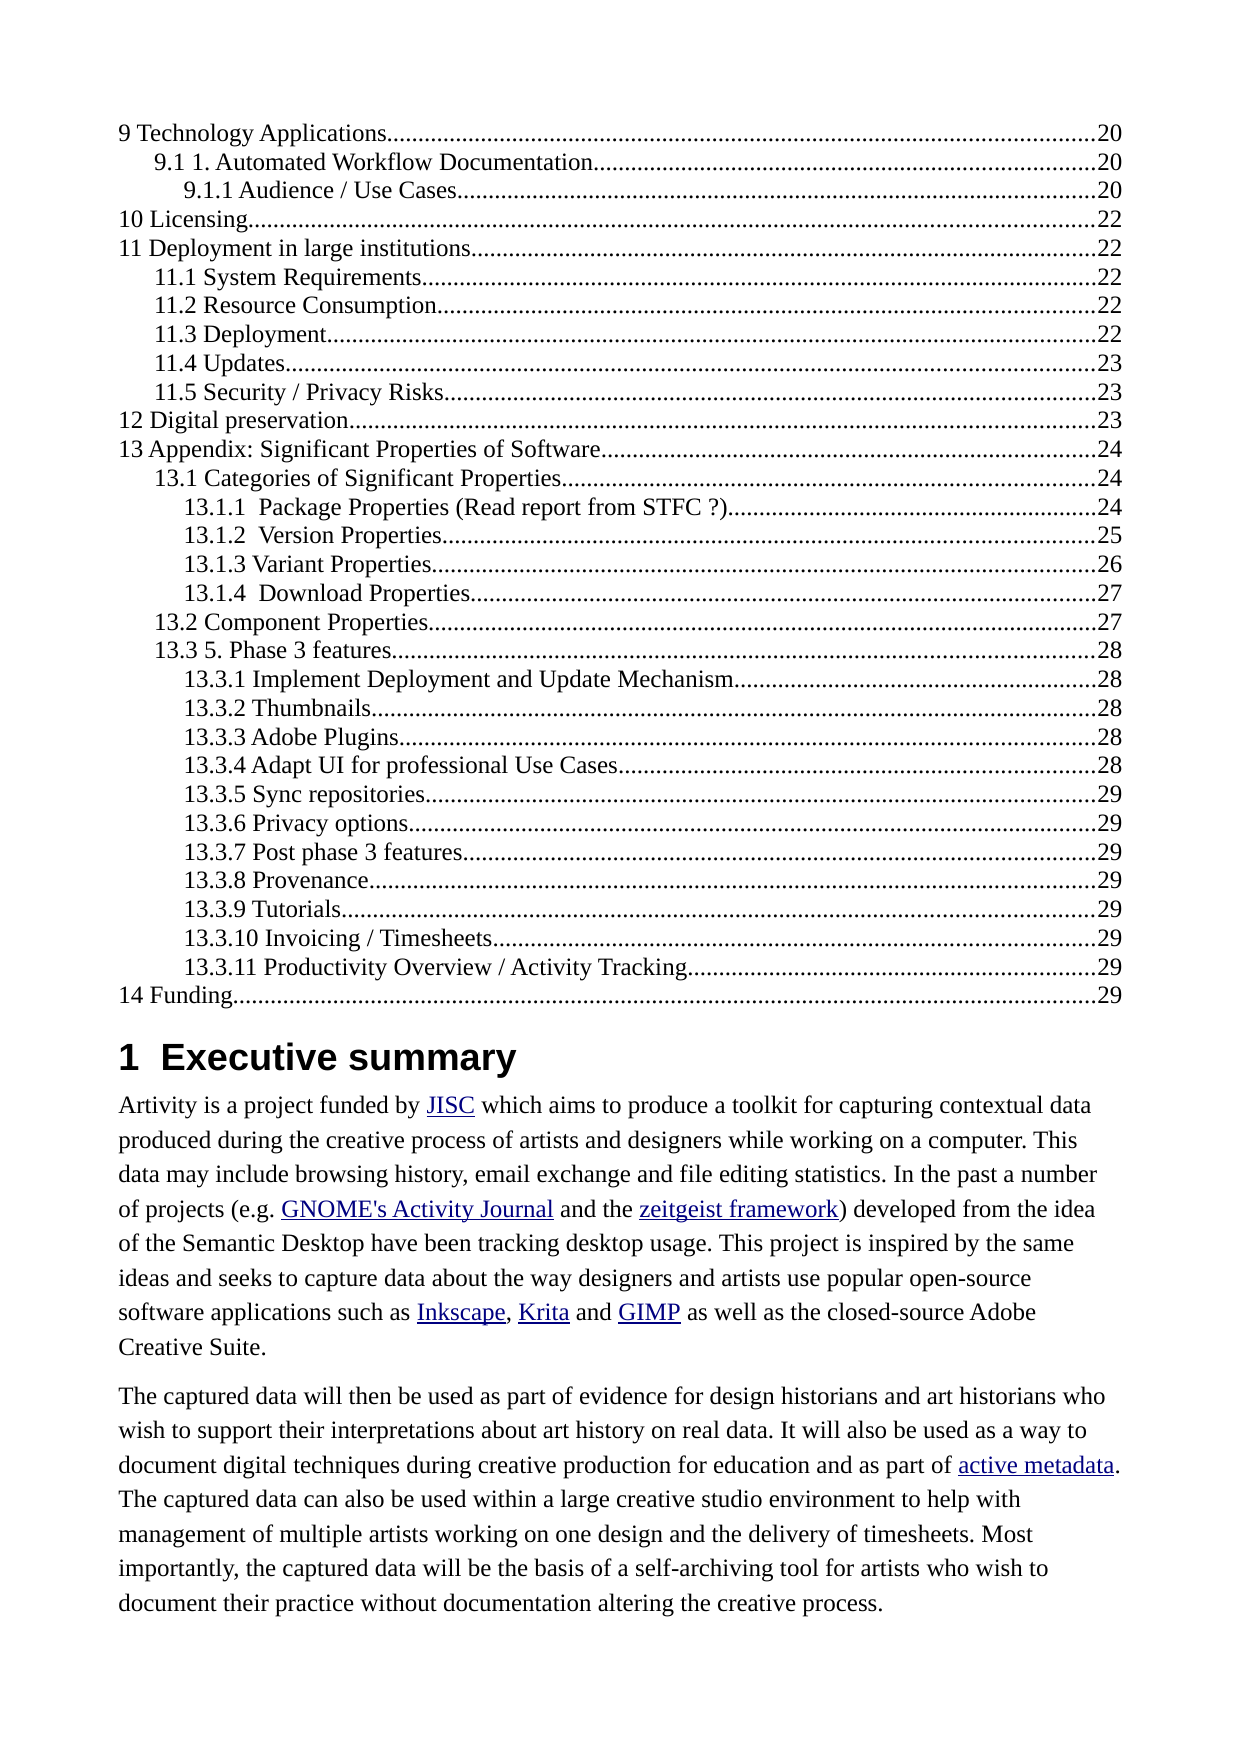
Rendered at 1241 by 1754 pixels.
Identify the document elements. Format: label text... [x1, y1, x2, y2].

text 13.3.10 Invoicing / Timesheets 29 [177, 923, 1122, 952]
text 13.3.3 Adobe Plugins 28 [177, 722, 1122, 751]
text 11.1 System Requirements 22 [148, 262, 1122, 291]
text 13.1.4 Download Properties 27 [177, 578, 1122, 607]
text 13.1 Categories of Significant Properties 24 [148, 463, 1122, 492]
text 12 Digital preservation 23 [118, 406, 1122, 434]
text 13.3 5. Phase 3 features 28 [148, 636, 1122, 664]
text 13.3.8 Provenance 29 [177, 866, 1122, 894]
text The captured data will then be used as part of evidence for design historians and art historians who wish to support their interpretations about art history on real data. It will also be used as a way to document digital techniques during creative production for education and as part of active metadata. The captured data can also be used within a large creative studio environment to help with management of multiple artists working on one design and the delivery of timesheets. Most importantly, the captured data will be the basis of a self-archiving tool for artists who wish to document their practice without documentation altering the creative process. [118, 1381, 1122, 1617]
text 13.3.6 Privacy options 29 [177, 808, 1122, 837]
subtitle Executive summary [118, 1034, 1122, 1078]
text 13 Appendix: Significant Properties of Software 24 [118, 434, 1122, 463]
text 13.3.1 Implement Deployment and Update Mechanism 28 [177, 664, 1122, 693]
text 13.1.1 Package Properties (Read report from STFC ?) 24 [177, 492, 1122, 521]
text 13.2 Component Properties 27 [148, 607, 1122, 636]
text 13.3.11 Productivity Overview / Activity Tracking 29 [177, 952, 1122, 981]
text 13.3.5 Sync repositories 29 [177, 779, 1122, 808]
text 13.3.7 Post phase 3 features 29 [177, 837, 1122, 866]
text 13.1.2 Version Properties 25 [177, 521, 1122, 549]
text 9 Technology Applications 20 [118, 118, 1122, 147]
text 13.3.9 Tutorials 29 [177, 894, 1122, 923]
text 13.3.2 Thumbnails 28 [177, 693, 1122, 722]
text 11.2 Resource Consumption 22 [148, 291, 1122, 319]
text 9.1 1. Automated Workflow Documentation 20 [148, 147, 1122, 176]
text 9.1.1 Audience / Use Cases 20 [177, 176, 1122, 204]
text Artivity is a project funded by JISC which aims to produce a toolkit for capturing contextual data produced during the creative process of artists and designers while working on a computer. This data may include browsing history, email exchange and file editing statistics. In the past a number of projects (e.g. GNOME's Activity Journal and the zeitgeist framework) developed from the idea of the Semantic Desktop have been tracking desktop usage. This project is inspired by the same ideas and seeks to capture data about the way designers and artists use popular open-source software applications such as Inkscape, Krita and GIMP as well as the closed-source Adobe Creative Suite. [118, 1091, 1122, 1361]
text 11.5 Security / Privacy Risks 23 [148, 377, 1122, 406]
text 13.3.4 Adapt UI for professional Use Cases 28 [177, 751, 1122, 779]
text 14 Funding 29 [118, 981, 1122, 1009]
text 11.4 Updates 23 [148, 348, 1122, 377]
text 11.3 Deployment 22 [148, 319, 1122, 348]
text 13.1.3 Variant Properties 26 [177, 549, 1122, 578]
text 11 Deployment in large institutions 22 [118, 233, 1122, 262]
text 10 Licensing 22 [118, 204, 1122, 233]
